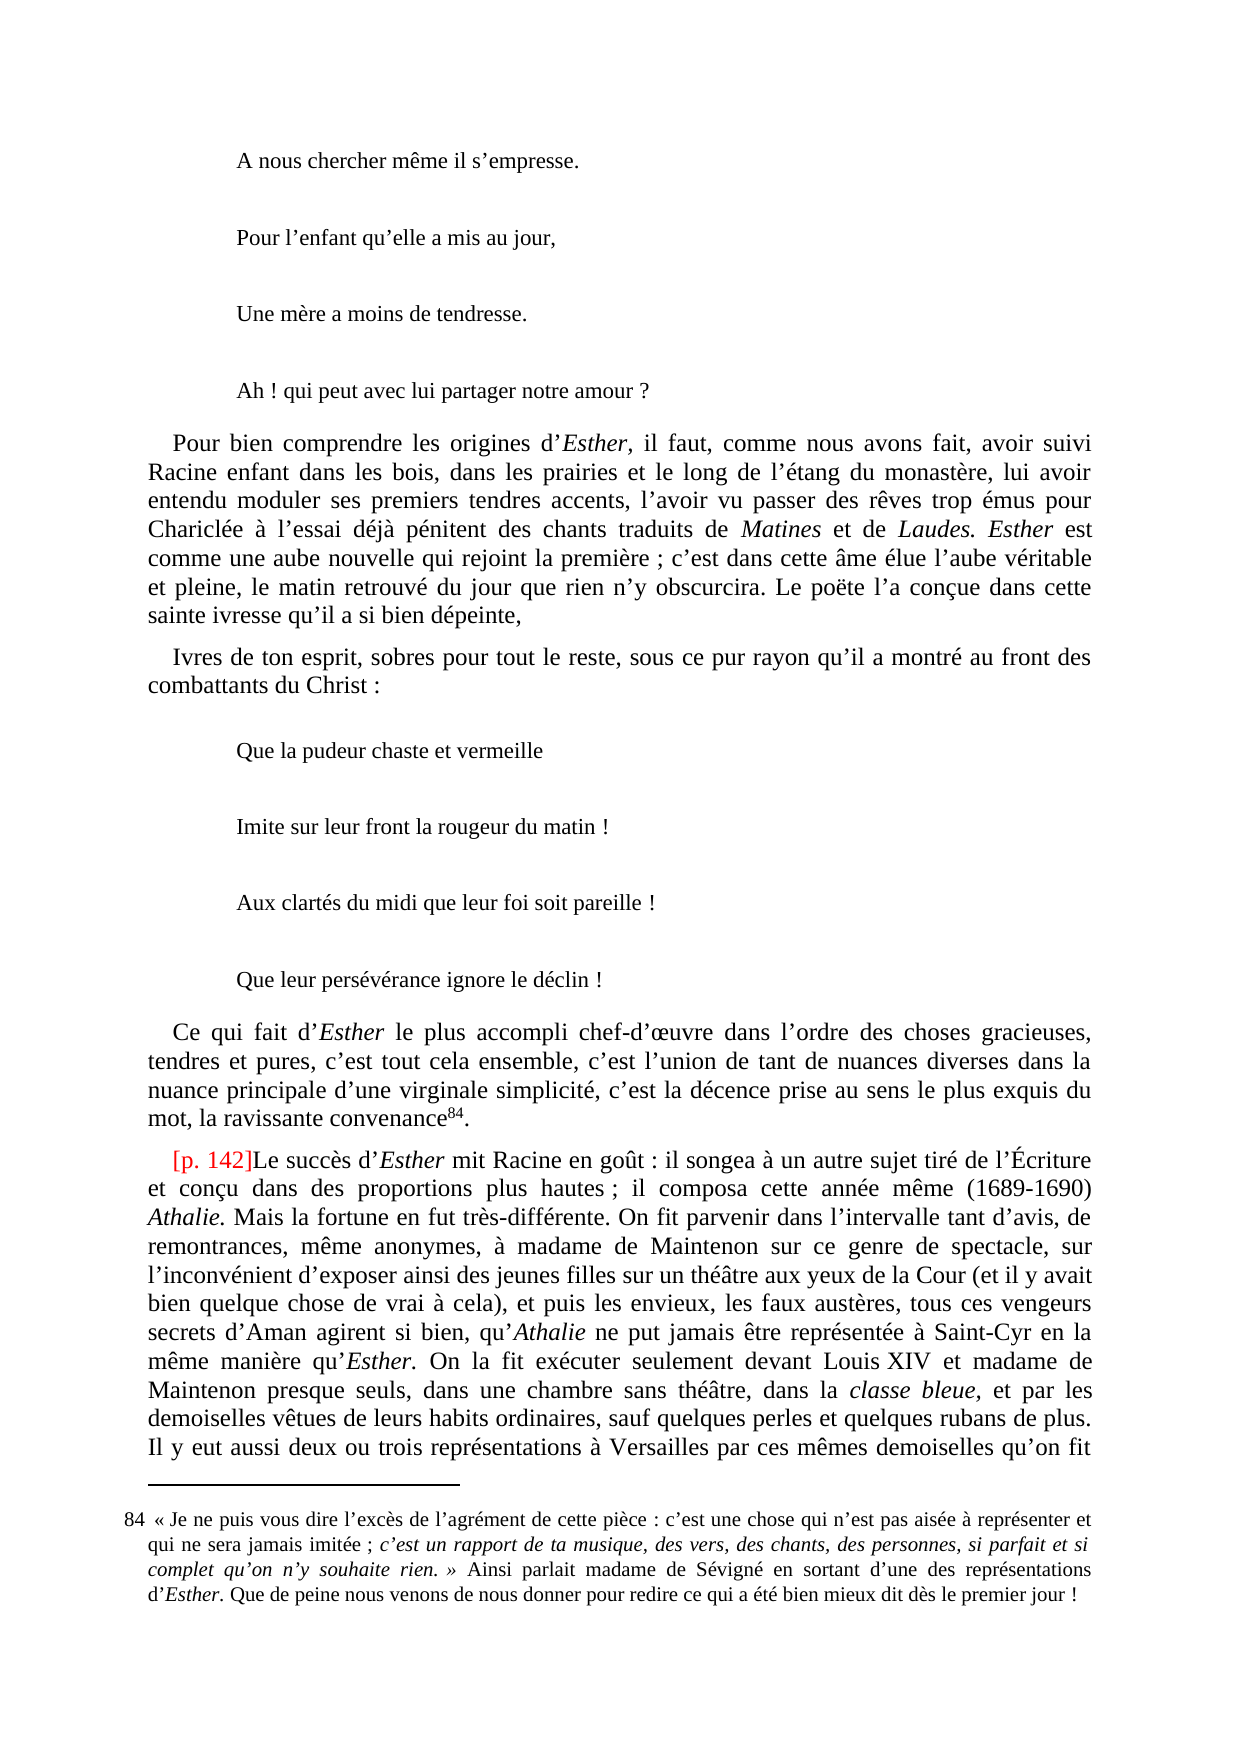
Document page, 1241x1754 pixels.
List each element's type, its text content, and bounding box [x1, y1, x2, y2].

text A nous chercher même il s’empresse. [236, 148, 1093, 174]
text Ce qui fait d’Esther le plus accompli chef-d’œuvre dans l’ordre des choses gracieuses, tendres et pures, c’est tout cela ensemble, c’est l’union de tant de nuances diverses dans la nuance principale d’une virginale simplicité, c’est la décence prise au sens le plus exquis du mot, la ravissante convenance. [148, 1017, 1093, 1132]
text Pour bien comprendre les origines d’Esther, il faut, comme nous avons fait, avoir suivi Racine enfant dans les bois, dans les prairies et le long de l’étang du monastère, lui avoir entendu moduler ses premiers tendres accents, l’avoir vu passer des rêves trop émus pour Chariclée à l’essai déjà pénitent des chants traduits de Matines et de Laudes. Esther est comme une aube nouvelle qui rejoint la première ; c’est dans cette âme élue l’aube véritable et pleine, le matin retrouvé du jour que rien n’y obscurcira. Le poëte l’a conçue dans cette sainte ivresse qu’il a si bien dépeinte, [148, 428, 1093, 629]
text Que la pudeur chaste et vermeille [236, 737, 1093, 763]
text Imite sur leur front la rougeur du matin ! [236, 813, 1093, 839]
text Aux clartés du midi que leur foi soit pareille ! [236, 889, 1093, 916]
text Que leur persévérance ignore le déclin ! [236, 966, 1093, 992]
text « Je ne puis vous dire l’excès de l’agrément de cette pièce : c’est une chose qui n’est pas aisée à représenter et qui ne sera jamais imitée ; c’est un rapport de ta musique, des vers, des chants, des personnes, si parfait et si complet qu’on n’y souhaite rien. » Ainsi parlait madame de Sévigné en sortant d’une des représentations d’Esther. Que de peine nous venons de nous donner pour redire ce qui a été bien mieux dit dès le premier jour ! [124, 1506, 1093, 1606]
text Ivres de ton esprit, sobres pour tout le reste, sous ce pur rayon qu’il a montré au front des combattants du Christ : [148, 642, 1093, 699]
text Une mère a moins de tendresse. [236, 300, 1093, 327]
text [p. 142]Le succès d’Esther mit Racine en goût : il songea à un autre sujet tiré de l’Écriture et conçu dans des proportions plus hautes ; il composa cette année même (1689-1690) Athalie. Mais la fortune en fut très-différente. On fit parvenir dans l’intervalle tant d’avis, de remontrances, même anonymes, à madame de Maintenon sur ce genre de spectacle, sur l’inconvénient d’exposer ainsi des jeunes filles sur un théâtre aux yeux de la Cour (et il y avait bien quelque chose de vrai à cela), et puis les envieux, les faux austères, tous ces vengeurs secrets d’Aman agirent si bien, qu’Athalie ne put jamais être représentée à Saint-Cyr en la même manière qu’Esther. On la fit exécuter seulement devant Louis XIV et madame de Maintenon presque seuls, dans une chambre sans théâtre, dans la classe bleue, et par les demoiselles vêtues de leurs habits ordinaires, sauf quelques perles et quelques rubans de plus. Il y eut aussi deux ou trois représentations à Versailles par ces mêmes demoiselles qu’on fit [148, 1145, 1093, 1461]
text Ah ! qui peut avec lui partager notre amour ? [236, 377, 1093, 403]
text Pour l’enfant qu’elle a mis au jour, [236, 224, 1093, 250]
